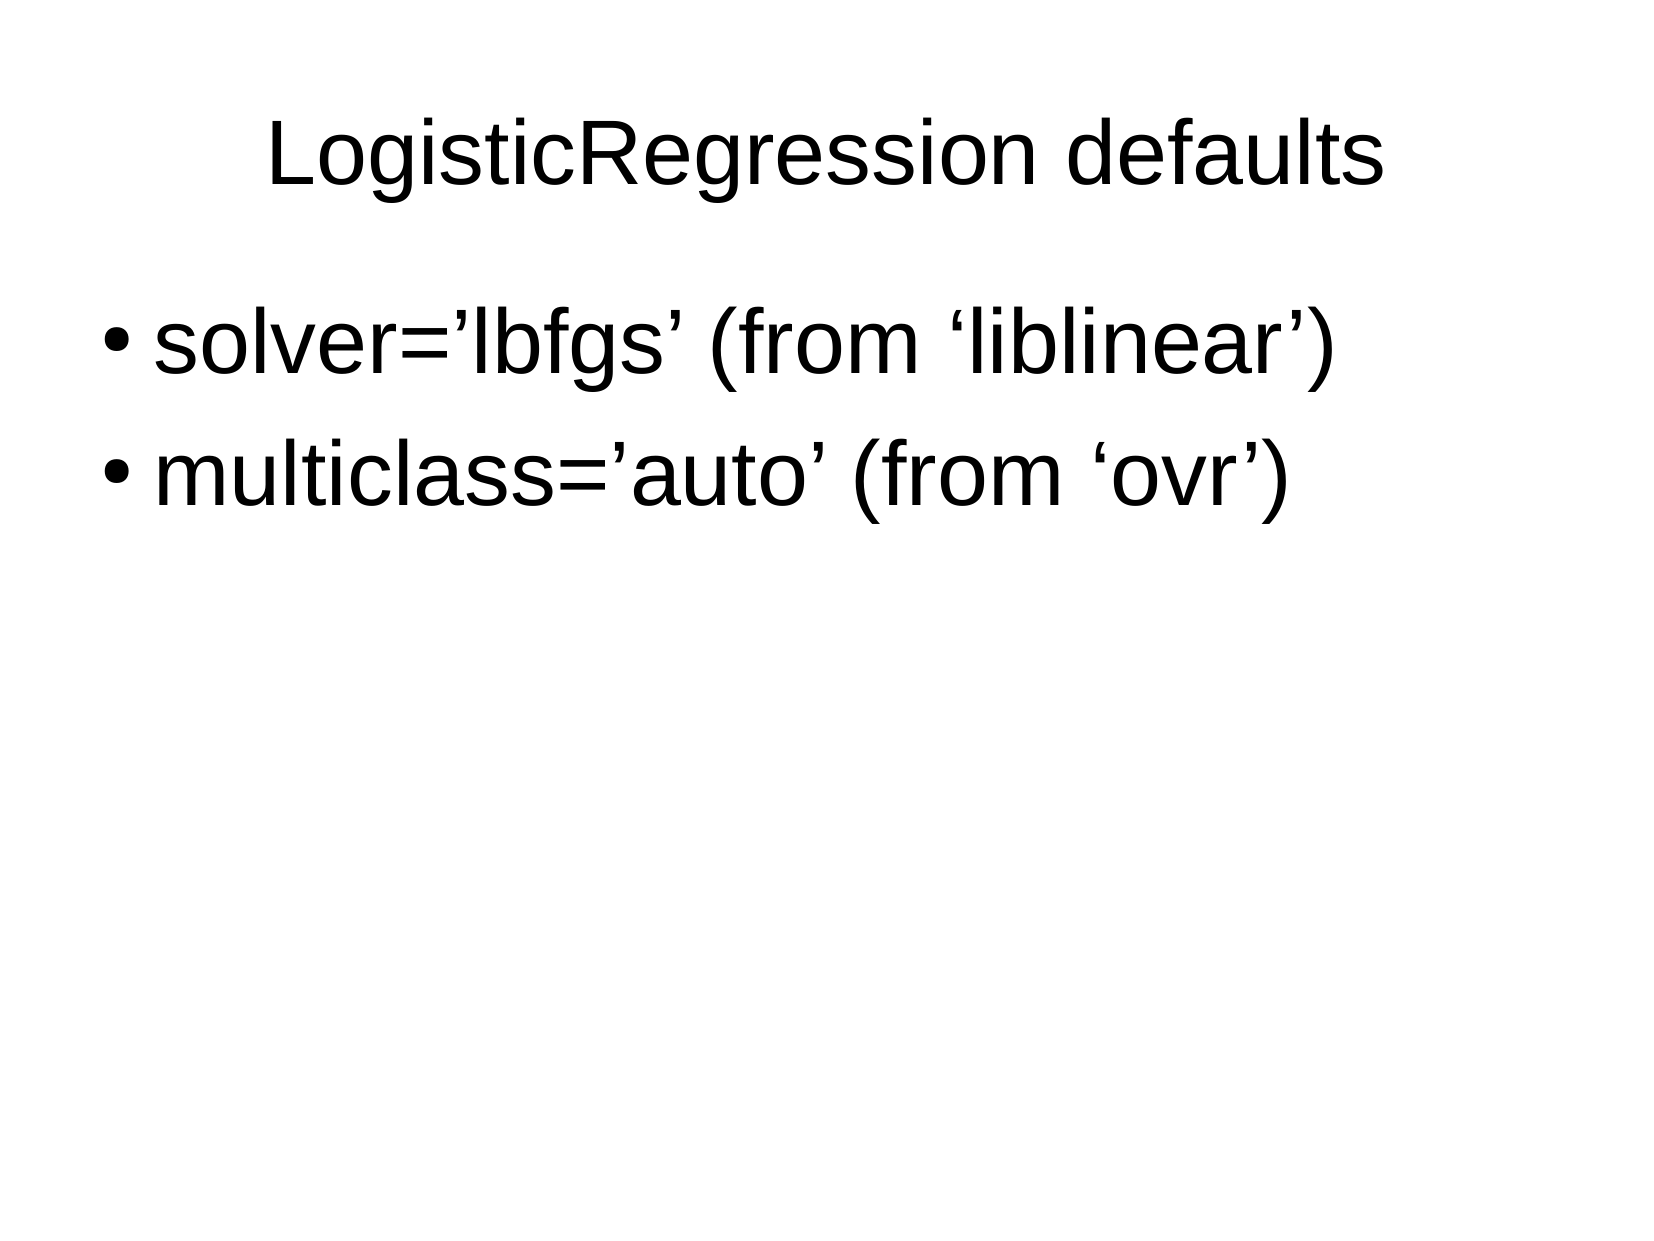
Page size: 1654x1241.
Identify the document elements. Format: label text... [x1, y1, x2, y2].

title LogisticRegression defaults [82, 49, 1571, 257]
list solver=’lbfgs’ (from ‘liblinear’) multiclass=’auto’ (from ‘ovr’) [82, 290, 1571, 1010]
